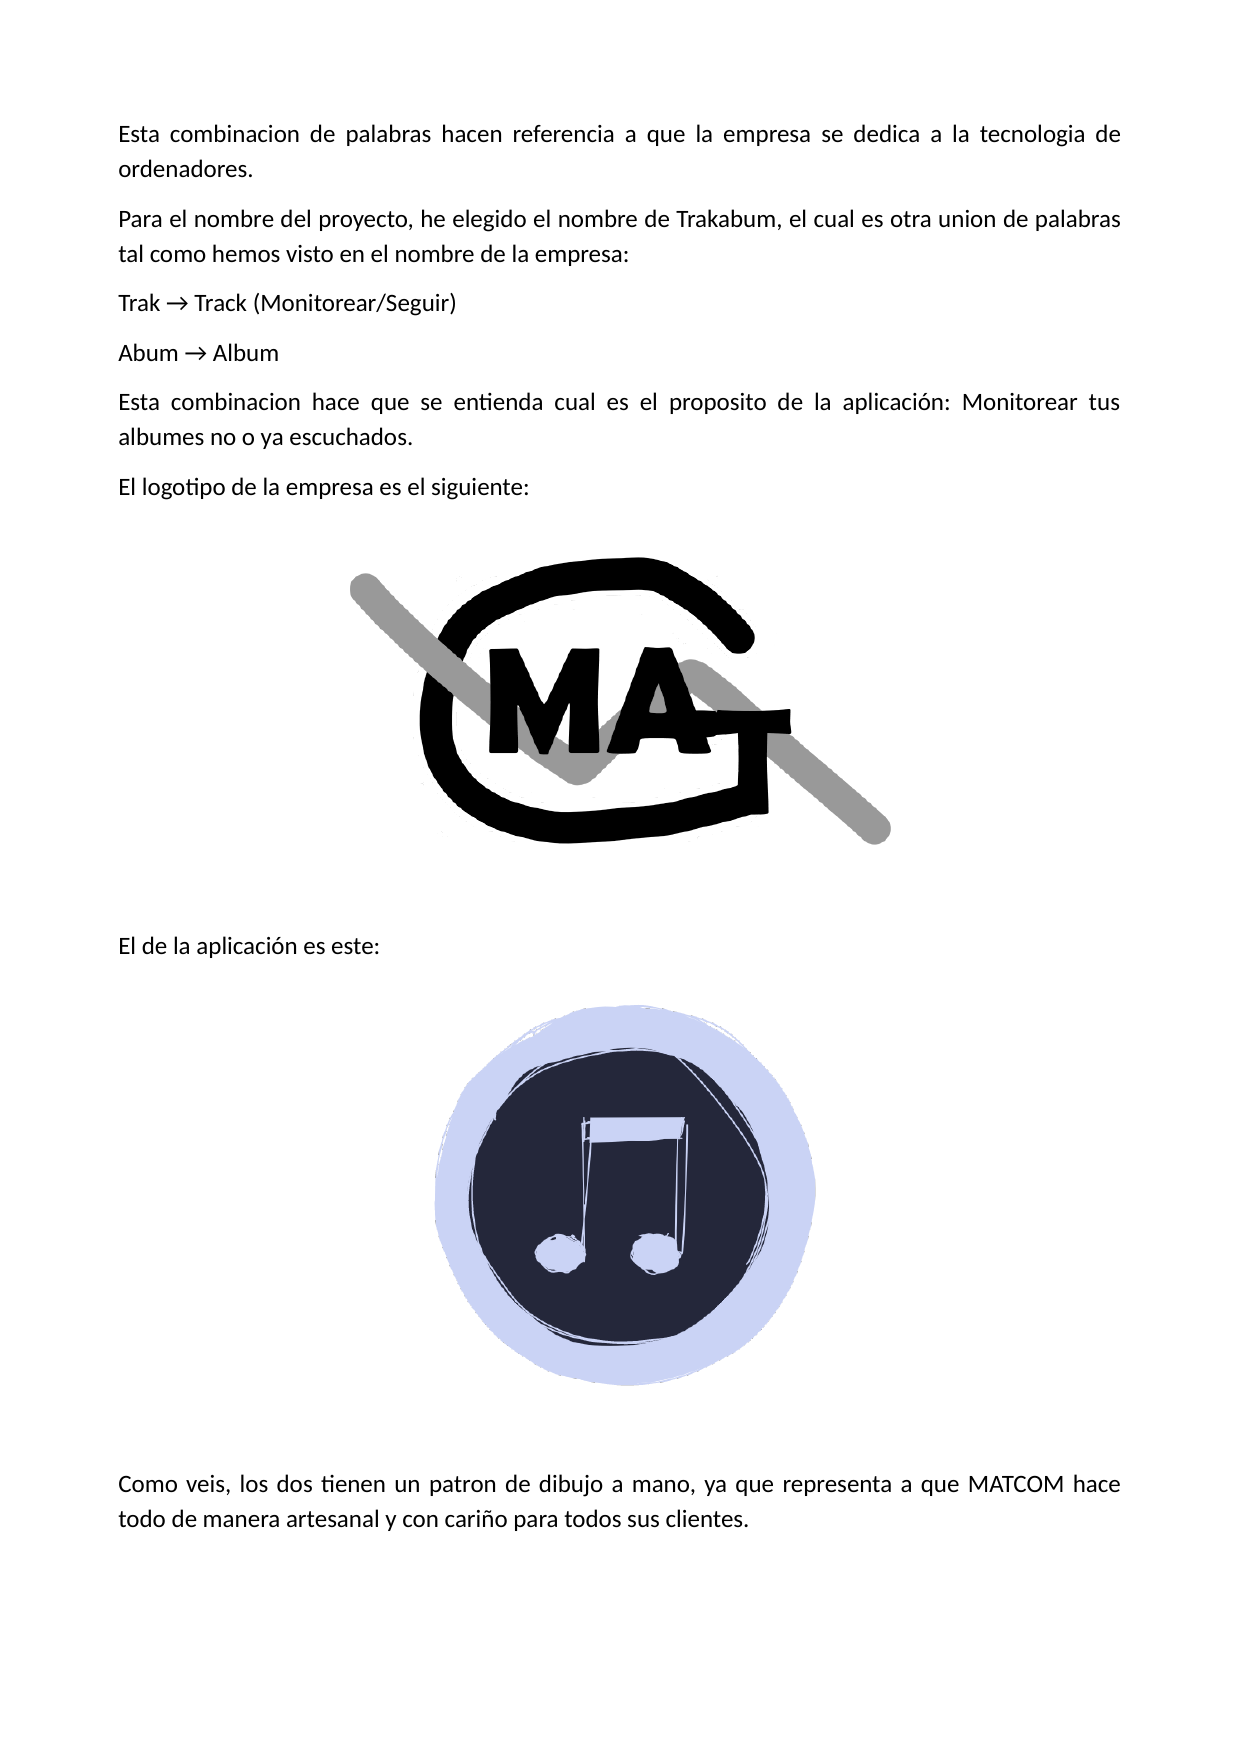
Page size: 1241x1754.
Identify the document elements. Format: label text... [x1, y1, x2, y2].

text Para el nombre del proyecto, he elegido el nombre de Trakabum, el cual es otra union de palabras tal como hemos visto en el nombre de la empresa: [118, 203, 1122, 268]
picture [410, 979, 830, 1415]
picture [325, 511, 915, 876]
text El de la aplicación es este: [118, 930, 1122, 961]
text Esta combinacion de palabras hacen referencia a que la empresa se dedica a la tecnologia de ordenadores. [118, 118, 1122, 184]
text Abum → Album [118, 337, 1122, 367]
text Esta combinacion hace que se entienda cual es el proposito de la aplicación: Monitorear tus albumes no o ya escuchados. [118, 386, 1122, 452]
text El logotipo de la empresa es el siguiente: [118, 471, 1122, 502]
text Trak → Track (Monitorear/Seguir) [118, 287, 1122, 318]
text Como veis, los dos tienen un patron de dibujo a mano, ya que representa a que MATCOM hace todo de manera artesanal y con cariño para todos sus clientes. [118, 1468, 1122, 1534]
